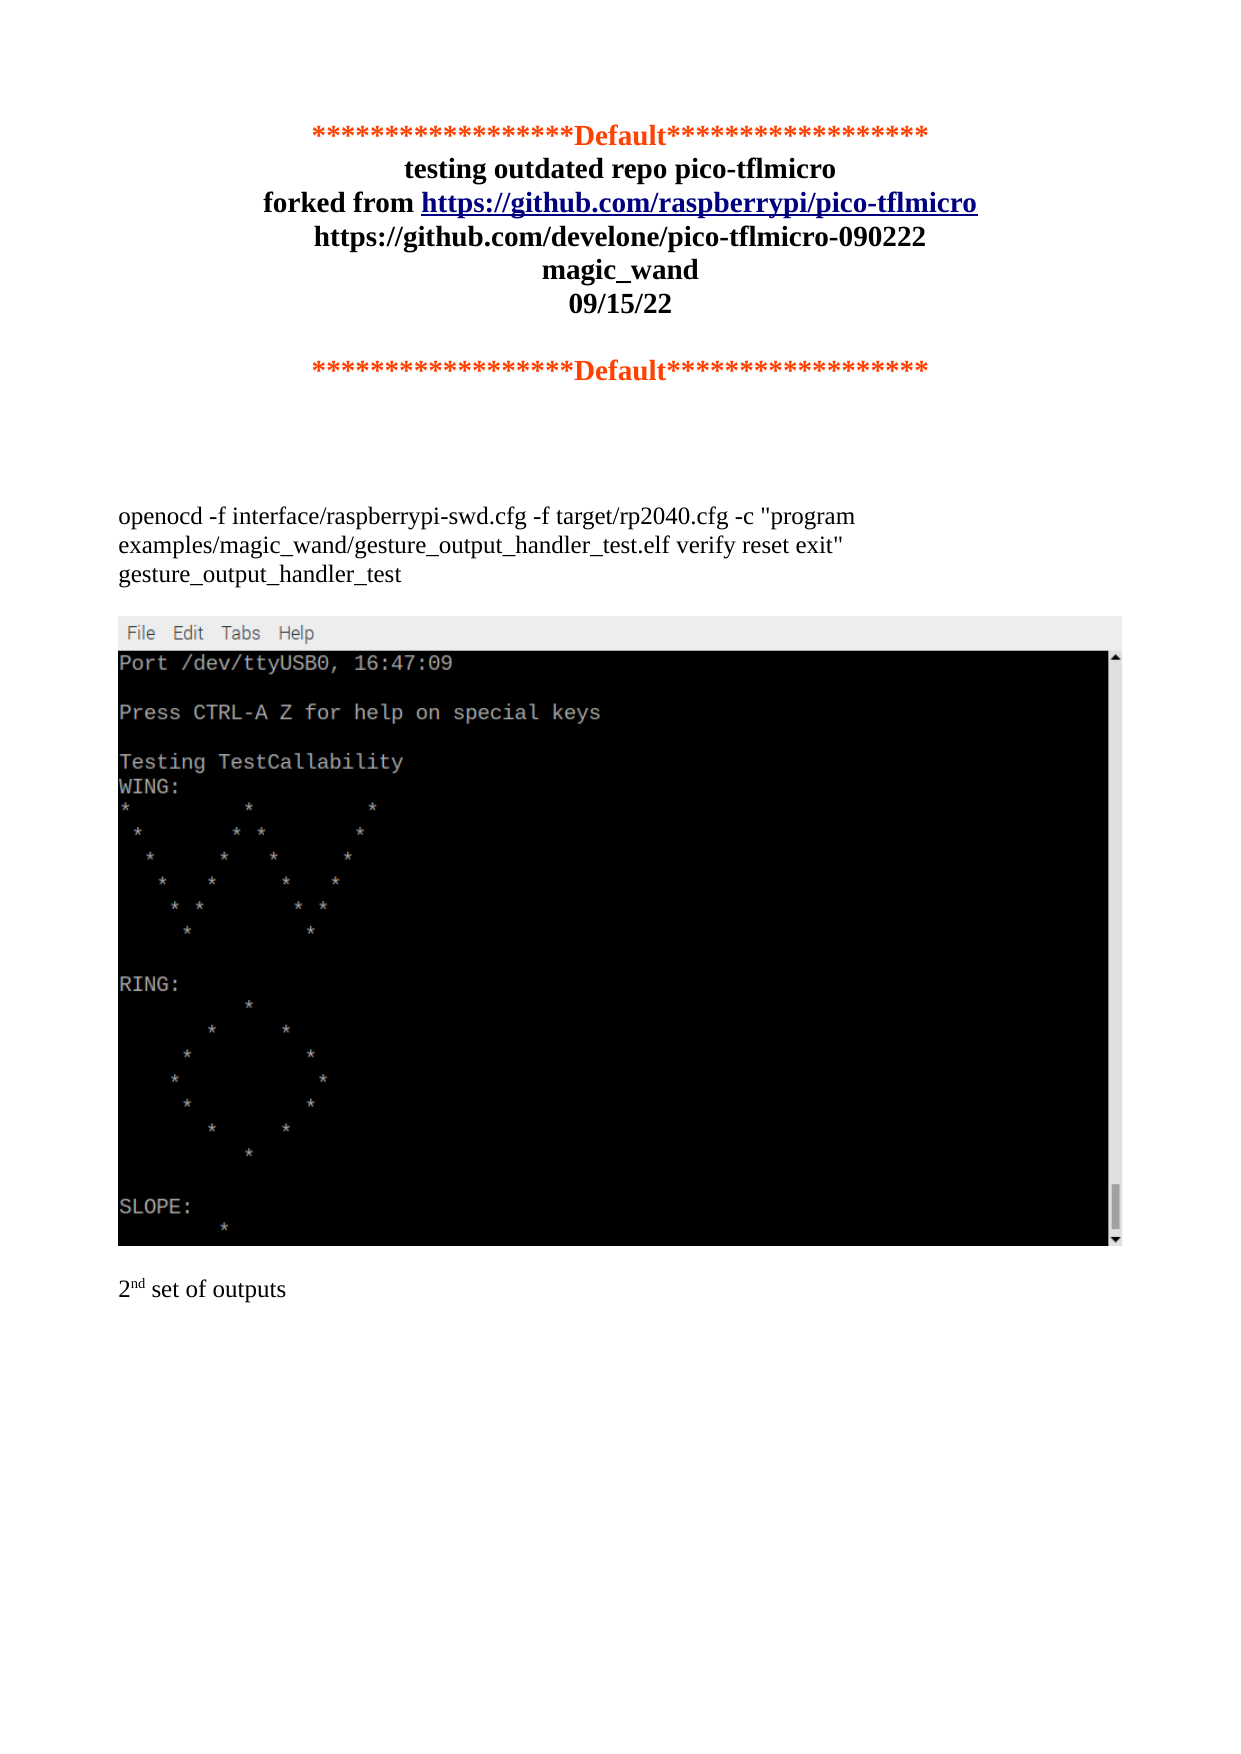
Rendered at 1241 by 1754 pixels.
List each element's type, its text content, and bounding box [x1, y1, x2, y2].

text gesture_output_handler_test [118, 559, 1122, 588]
text 2nd set of outputs [118, 1274, 1122, 1303]
text testing outdated repo pico-tflmicro [118, 152, 1122, 185]
text 09/15/22 [118, 286, 1122, 319]
picture [118, 616, 1123, 1246]
text magic_wand [118, 252, 1122, 286]
text ******************Default****************** [118, 118, 1122, 152]
text openocd -f interface/raspberrypi-swd.cfg -f target/rp2040.cfg -c "program examples/magic_wand/gesture_output_handler_test.elf verify reset exit" [118, 501, 1122, 559]
text https://github.com/develone/pico-tflmicro-090222 [118, 219, 1122, 252]
text ******************Default****************** [118, 353, 1122, 386]
text forked from https://github.com/raspberrypi/pico-tflmicro [118, 185, 1122, 219]
